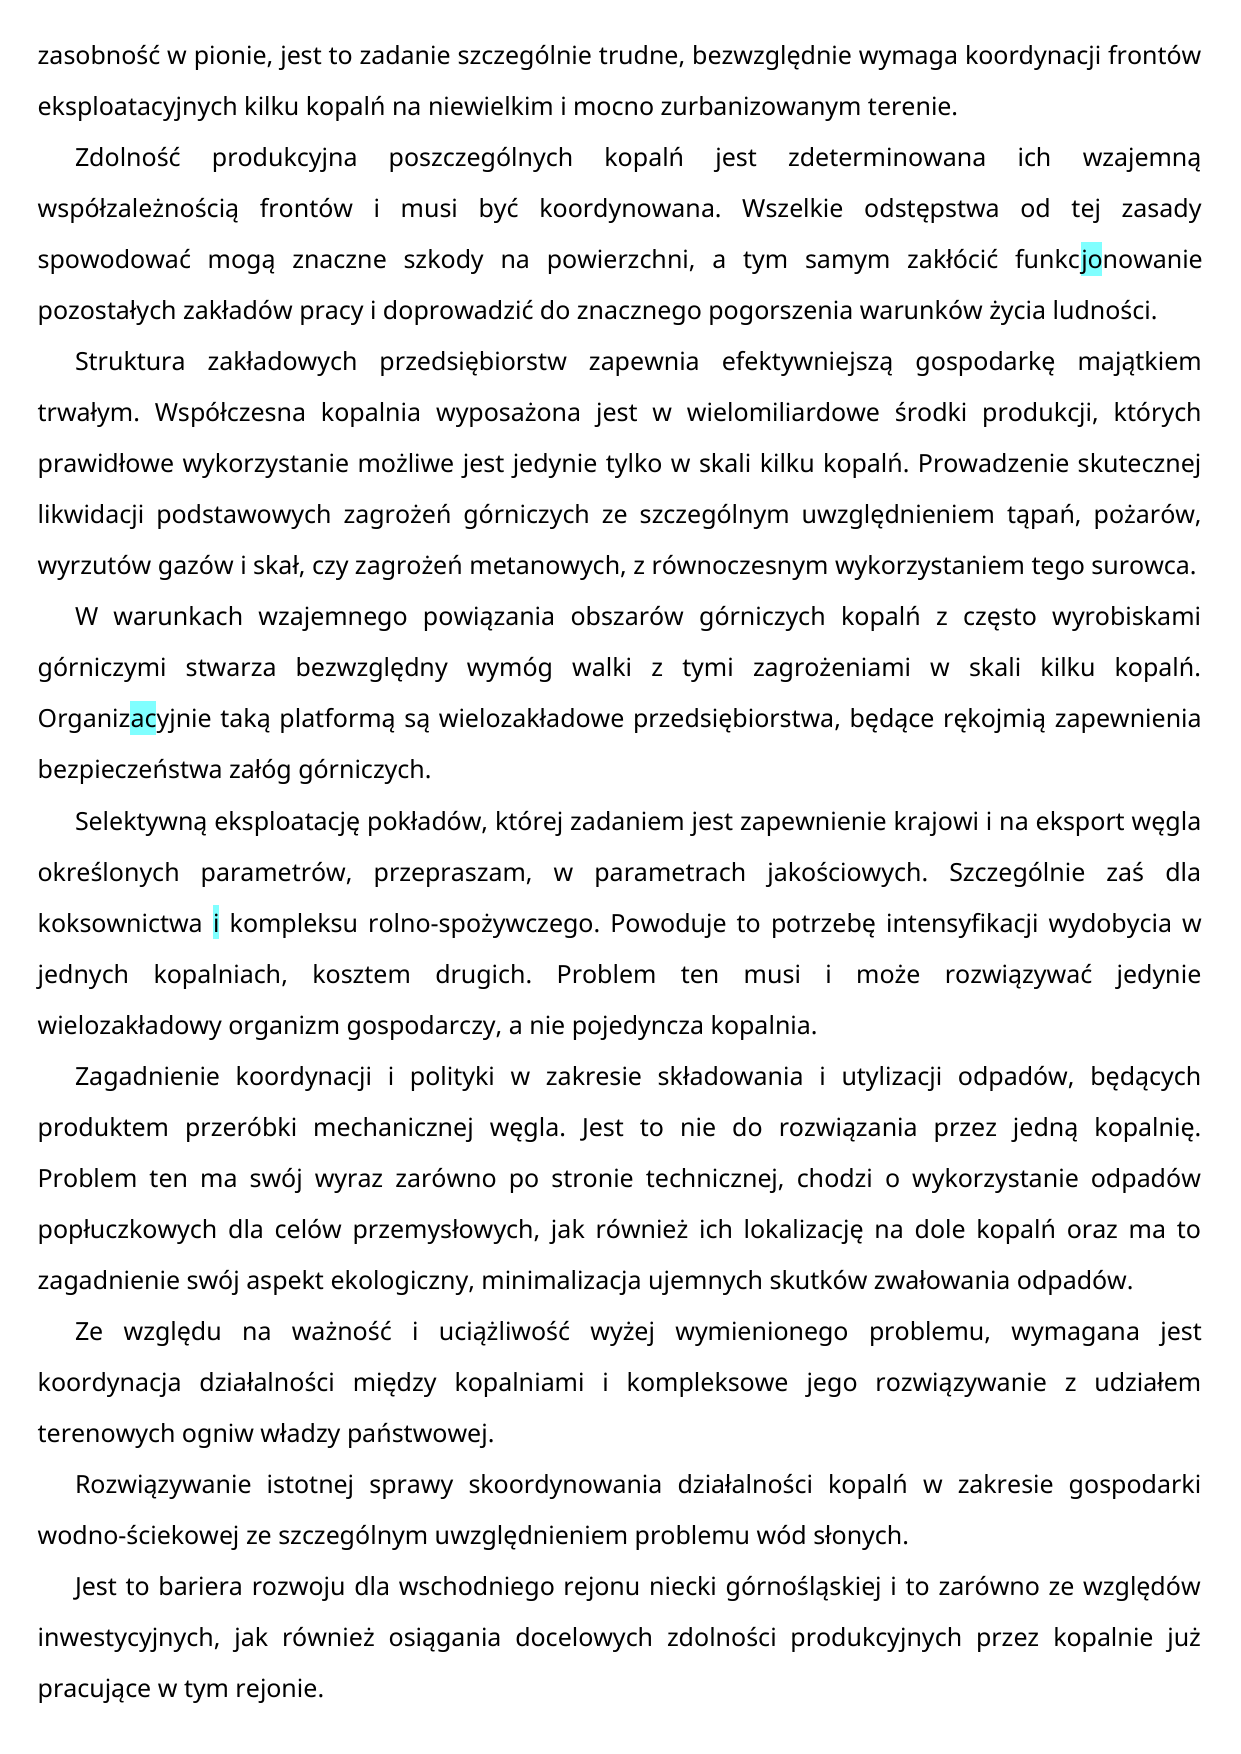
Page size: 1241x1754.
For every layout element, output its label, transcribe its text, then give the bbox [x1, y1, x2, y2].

text Ze względu na ważność i uciążliwość wyżej wymienionego problemu, wymagana jest koordynacja działalności między kopalniami i kompleksowe jego rozwiązywanie z udziałem terenowych ogniw władzy państwowej. [37, 1313, 1203, 1450]
text Zdolność produkcyjna poszczególnych kopalń jest zdeterminowana ich wzajemną współzależnością frontów i musi być koordynowana. Wszelkie odstępstwa od tej zasady spowodować mogą znaczne szkody na powierzchni, a tym samym zakłócić funkcjonowanie pozostałych zakładów pracy i doprowadzić do znacznego pogorszenia warunków życia ludności. [37, 139, 1203, 327]
text Jest to bariera rozwoju dla wschodniego rejonu niecki górnośląskiej i to zarówno ze względów inwestycyjnych, jak również osiągania docelowych zdolności produkcyjnych przez kopalnie już pracujące w tym rejonie. [37, 1569, 1203, 1705]
text Selektywną eksploatację pokładów, której zadaniem jest zapewnienie krajowi i na eksport węgla określonych parametrów, przepraszam, w parametrach jakościowych. Szczególnie zaś dla koksownictwa i kompleksu rolno-spożywczego. Powoduje to potrzebę intensyfikacji wydobycia w jednych kopalniach, kosztem drugich. Problem ten musi i może rozwiązywać jedynie wielozakładowy organizm gospodarczy, a nie pojedyncza kopalnia. [37, 803, 1203, 1041]
text W warunkach wzajemnego powiązania obszarów górniczych kopalń z często wyrobiskami górniczymi stwarza bezwzględny wymóg walki z tymi zagrożeniami w skali kilku kopalń. Organizacyjnie taką platformą są wielozakładowe przedsiębiorstwa, będące rękojmią zapewnienia bezpieczeństwa załóg górniczych. [37, 599, 1203, 786]
text Zagadnienie koordynacji i polityki w zakresie składowania i utylizacji odpadów, będących produktem przeróbki mechanicznej węgla. Jest to nie do rozwiązania przez jedną kopalnię. Problem ten ma swój wyraz zarówno po stronie technicznej, chodzi o wykorzystanie odpadów popłuczkowych dla celów przemysłowych, jak również ich lokalizację na dole kopalń oraz ma to zagadnienie swój aspekt ekologiczny, minimalizacja ujemnych skutków zwałowania odpadów. [37, 1058, 1203, 1297]
text zasobność w pionie, jest to zadanie szczególnie trudne, bezwzględnie wymaga koordynacji frontów eksploatacyjnych kilku kopalń na niewielkim i mocno zurbanizowanym terenie. [37, 37, 1203, 123]
text Rozwiązywanie istotnej sprawy skoordynowania działalności kopalń w zakresie gospodarki wodno-ściekowej ze szczególnym uwzględnieniem problemu wód słonych. [37, 1467, 1203, 1552]
text Struktura zakładowych przedsiębiorstw zapewnia efektywniejszą gospodarkę majątkiem trwałym. Współczesna kopalnia wyposażona jest w wielomiliardowe środki produkcji, których prawidłowe wykorzystanie możliwe jest jedynie tylko w skali kilku kopalń. Prowadzenie skutecznej likwidacji podstawowych zagrożeń górniczych ze szczególnym uwzględnieniem tąpań, pożarów, wyrzutów gazów i skał, czy zagrożeń metanowych, z równoczesnym wykorzystaniem tego surowca. [37, 344, 1203, 582]
